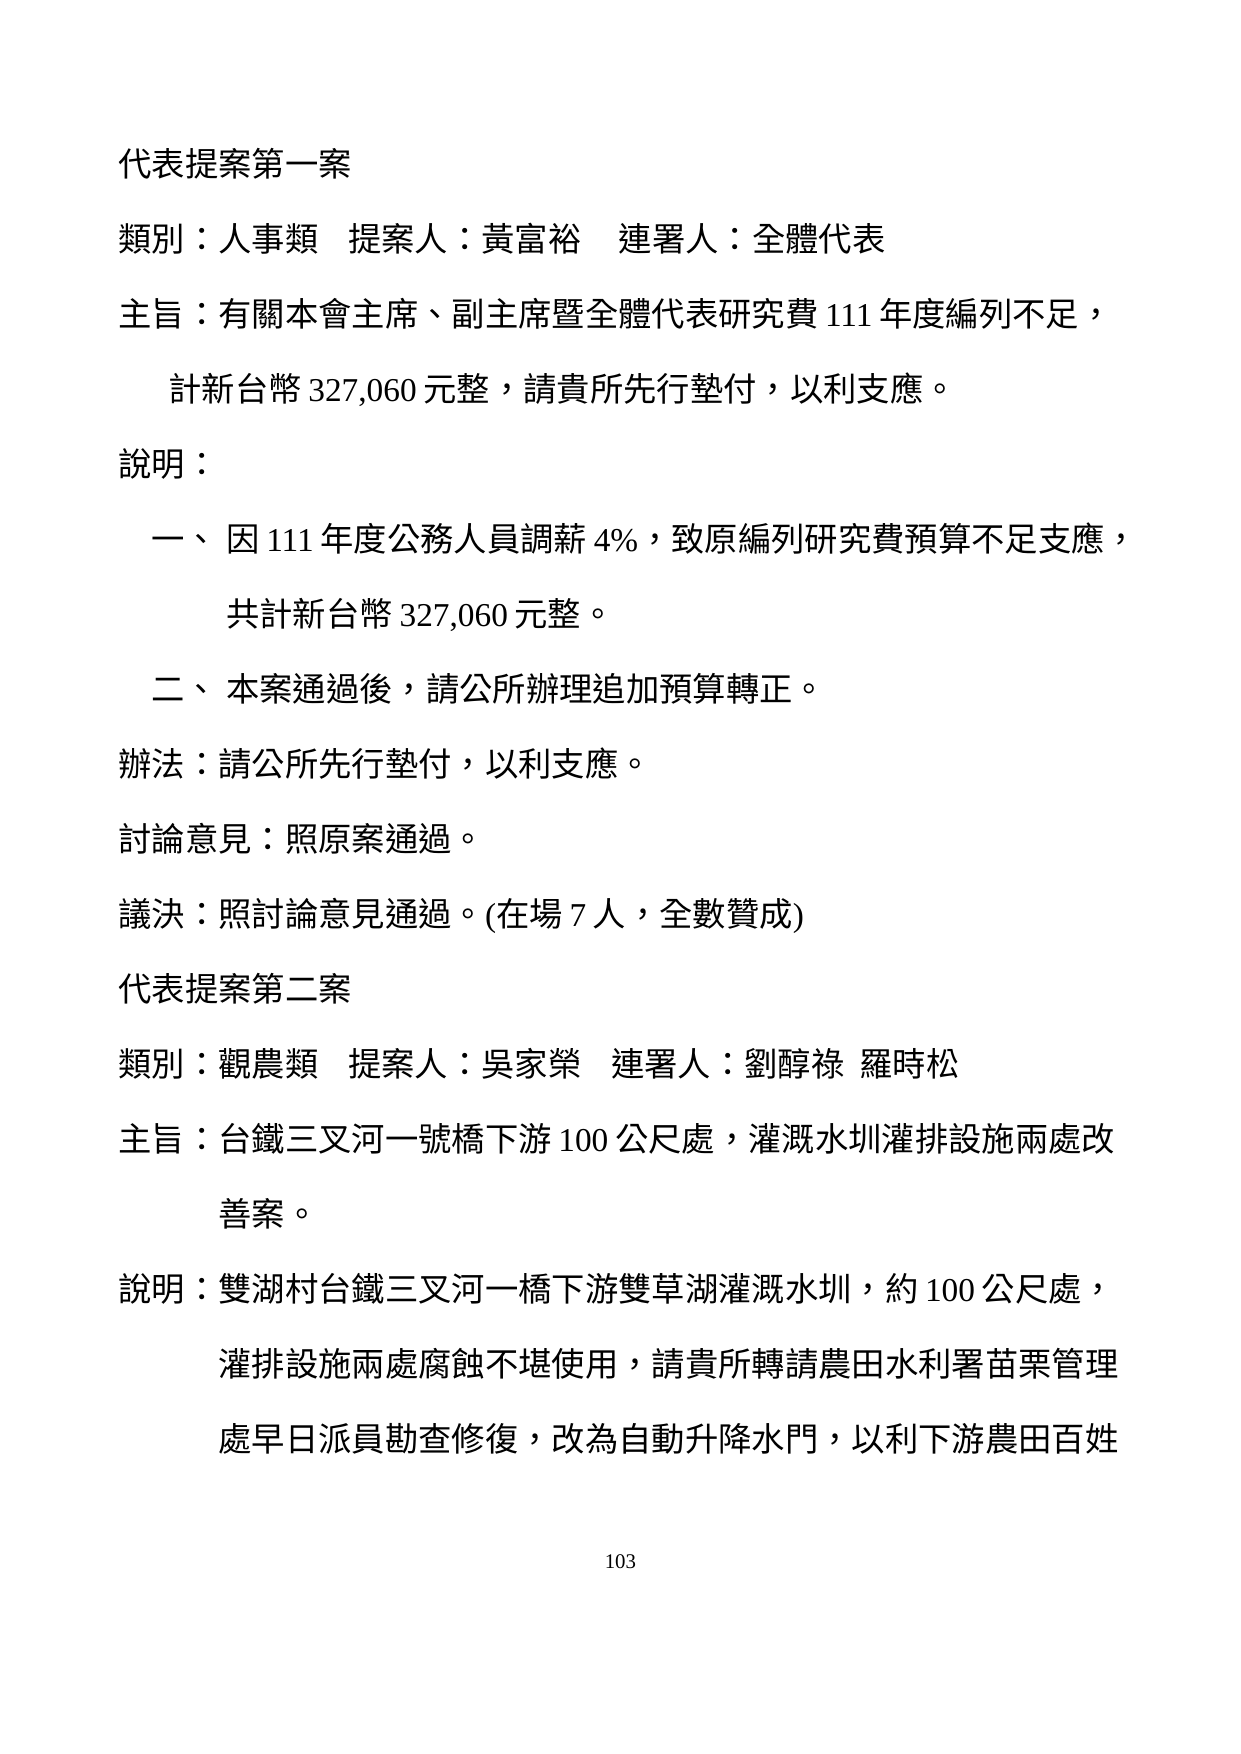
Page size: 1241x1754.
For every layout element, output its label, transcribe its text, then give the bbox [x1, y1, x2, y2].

text 說明：雙湖村台鐵三叉河一橋下游雙草湖灌溉水圳，約100公尺處，灌排設施兩處腐蝕不堪使用，請貴所轉請農田水利署苗栗管理處早日派員勘查修復，改為自動升降水門，以利下游農田百姓 [118, 1249, 1122, 1474]
text 說明： [118, 424, 1122, 499]
text 善案。 [118, 1174, 1122, 1249]
text 代表提案第一案 [118, 124, 1122, 199]
text 主旨：台鐵三叉河一號橋下游100公尺處，灌溉水圳灌排設施兩處改 [118, 1099, 1122, 1174]
text 計新台幣327,060元整，請貴所先行墊付，以利支應。 [118, 349, 1122, 424]
text 議決：照討論意見通過。(在場7人，全數贊成) [118, 874, 1034, 949]
text 代表提案第二案 [118, 949, 1122, 1024]
list 因111年度公務人員調薪4%，致原編列研究費預算不足支應，共計新台幣327,060元整。 [151, 499, 1122, 649]
text 討論意見：照原案通過。 [118, 799, 1034, 874]
text 類別：人事類 提案人：黃富裕 連署人：全體代表 [118, 199, 1122, 274]
list 本案通過後，請公所辦理追加預算轉正。 [151, 649, 1122, 724]
text 辦法：請公所先行墊付，以利支應。 [118, 724, 1122, 799]
text 主旨：有關本會主席、副主席暨全體代表研究費111年度編列不足， [118, 274, 1122, 349]
text 類別：觀農類 提案人：吳家榮 連署人：劉醇祿 羅時松 [118, 1024, 1122, 1099]
